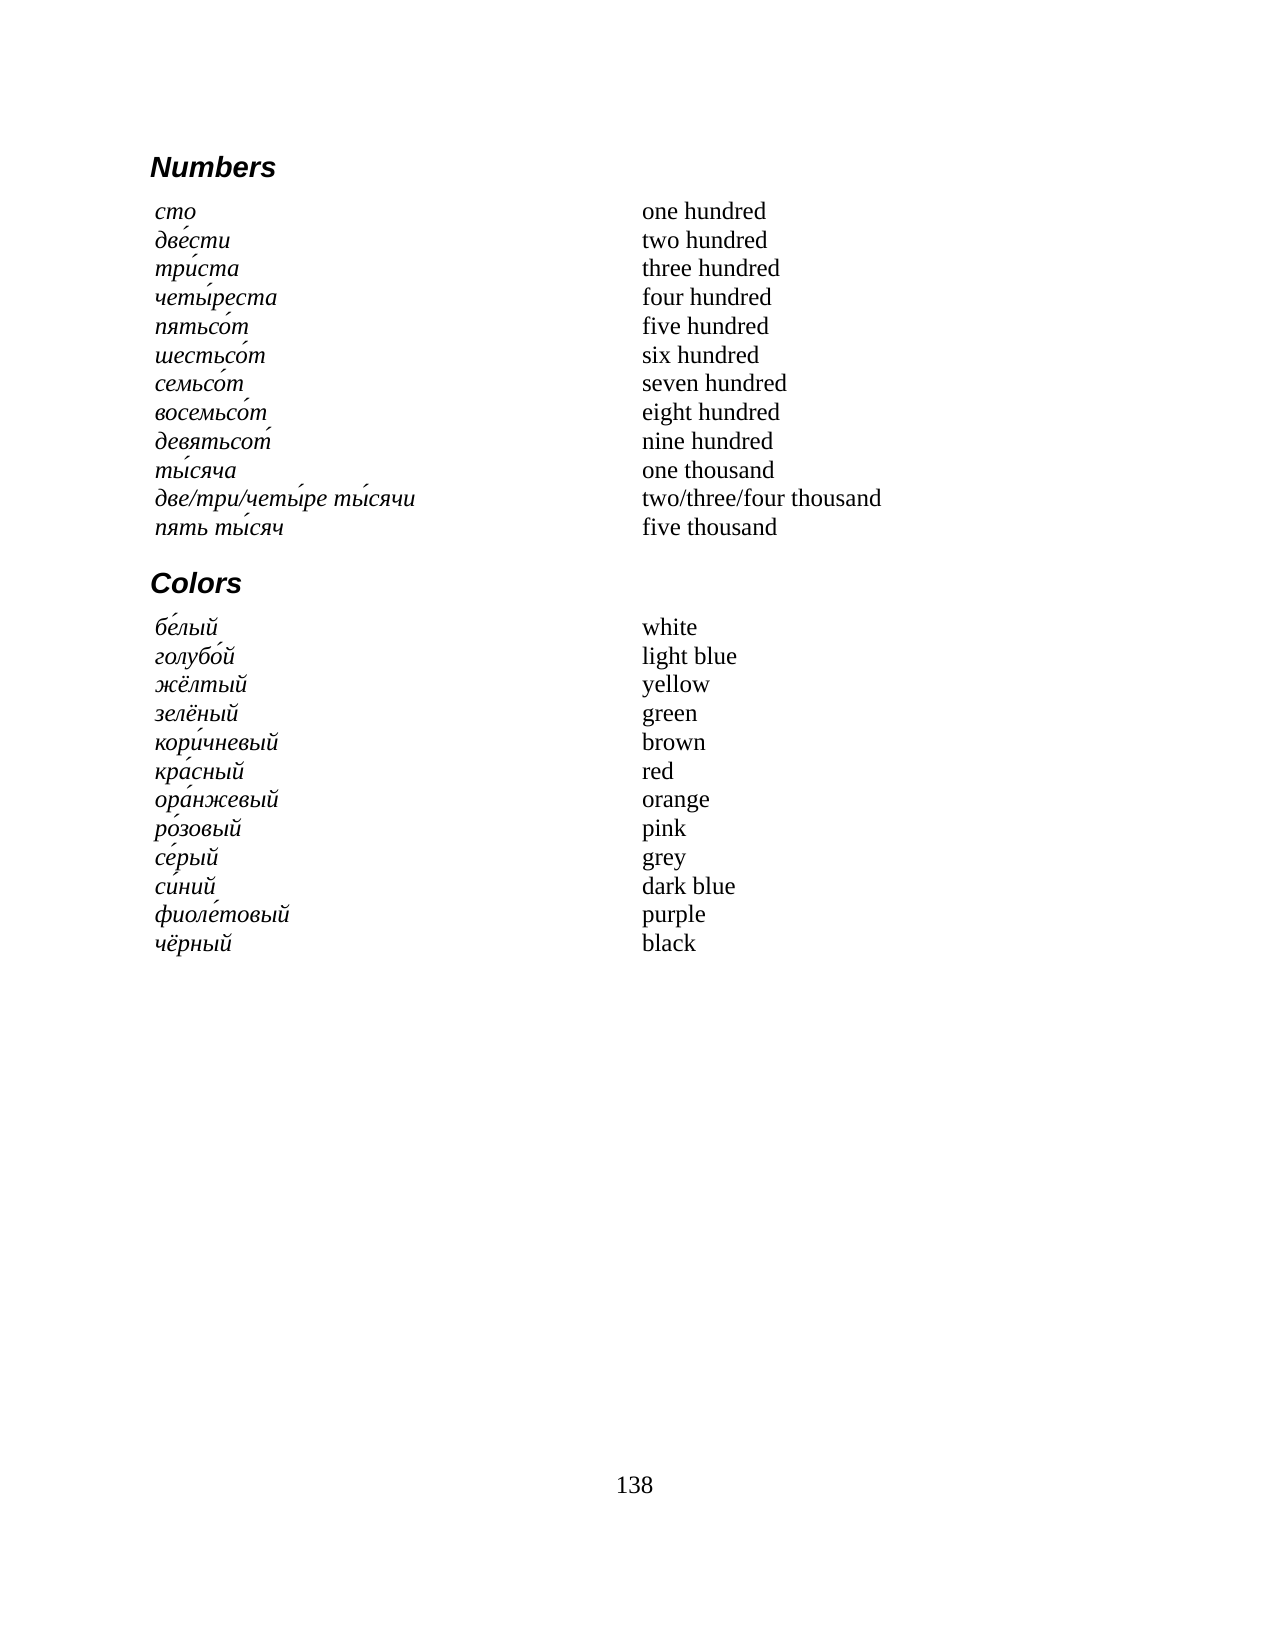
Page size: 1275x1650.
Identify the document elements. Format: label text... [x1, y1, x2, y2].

table_cell кра́сный [150, 756, 637, 784]
table_cell кори́чневый [150, 727, 637, 756]
table_cell nine hundred [638, 426, 1125, 455]
table_cell red [638, 756, 1125, 784]
table_cell light blue [638, 641, 1125, 669]
table_cell пятьсо́т [150, 311, 637, 340]
table_cell three hundred [638, 254, 1125, 282]
table_header white [638, 612, 1125, 641]
table_cell четы́реста [150, 282, 637, 311]
table_cell голубо́й [150, 641, 637, 669]
table_cell восемьсо́т [150, 397, 637, 426]
table_cell green [638, 698, 1125, 727]
table_cell девятьсот́ [150, 426, 637, 455]
table_cell зелёный [150, 698, 637, 727]
table_cell grey [638, 842, 1125, 871]
table_cell brown [638, 727, 1125, 756]
table_cell жёлтый [150, 670, 637, 698]
table_cell six hundred [638, 340, 1125, 368]
table_header сто [150, 196, 637, 225]
table_cell фиоле́товый [150, 900, 637, 928]
table_cell purple [638, 900, 1125, 928]
table_cell five hundred [638, 311, 1125, 340]
table_cell семьсо́т [150, 369, 637, 397]
table_cell one thousand two/three/four thousand five thousand [638, 455, 1125, 541]
table_cell pink [638, 813, 1125, 842]
table_cell ты́сяча две/три/четы́ре ты́сячи пять ты́сяч [150, 455, 637, 541]
table_cell seven hundred [638, 369, 1125, 397]
table_cell eight hundred [638, 397, 1125, 426]
table_cell шестьсо́т [150, 340, 637, 368]
table_cell black [638, 928, 1125, 957]
table_cell си́ний [150, 871, 637, 899]
table_cell две́сти [150, 225, 637, 253]
subtitle Colors [150, 566, 1125, 599]
table_cell dark blue [638, 871, 1125, 899]
table_cell orange [638, 785, 1125, 813]
table_header бе́лый [150, 612, 637, 641]
table_header one hundred [638, 196, 1125, 225]
table_cell four hundred [638, 282, 1125, 311]
table_cell ора́нжевый [150, 785, 637, 813]
table_cell yellow [638, 670, 1125, 698]
table_cell три́ста [150, 254, 637, 282]
table_cell ро́зовый [150, 813, 637, 842]
table_cell се́рый [150, 842, 637, 871]
table_cell two hundred [638, 225, 1125, 253]
table_cell чёрный [150, 928, 637, 957]
subtitle Numbers [150, 150, 1125, 183]
